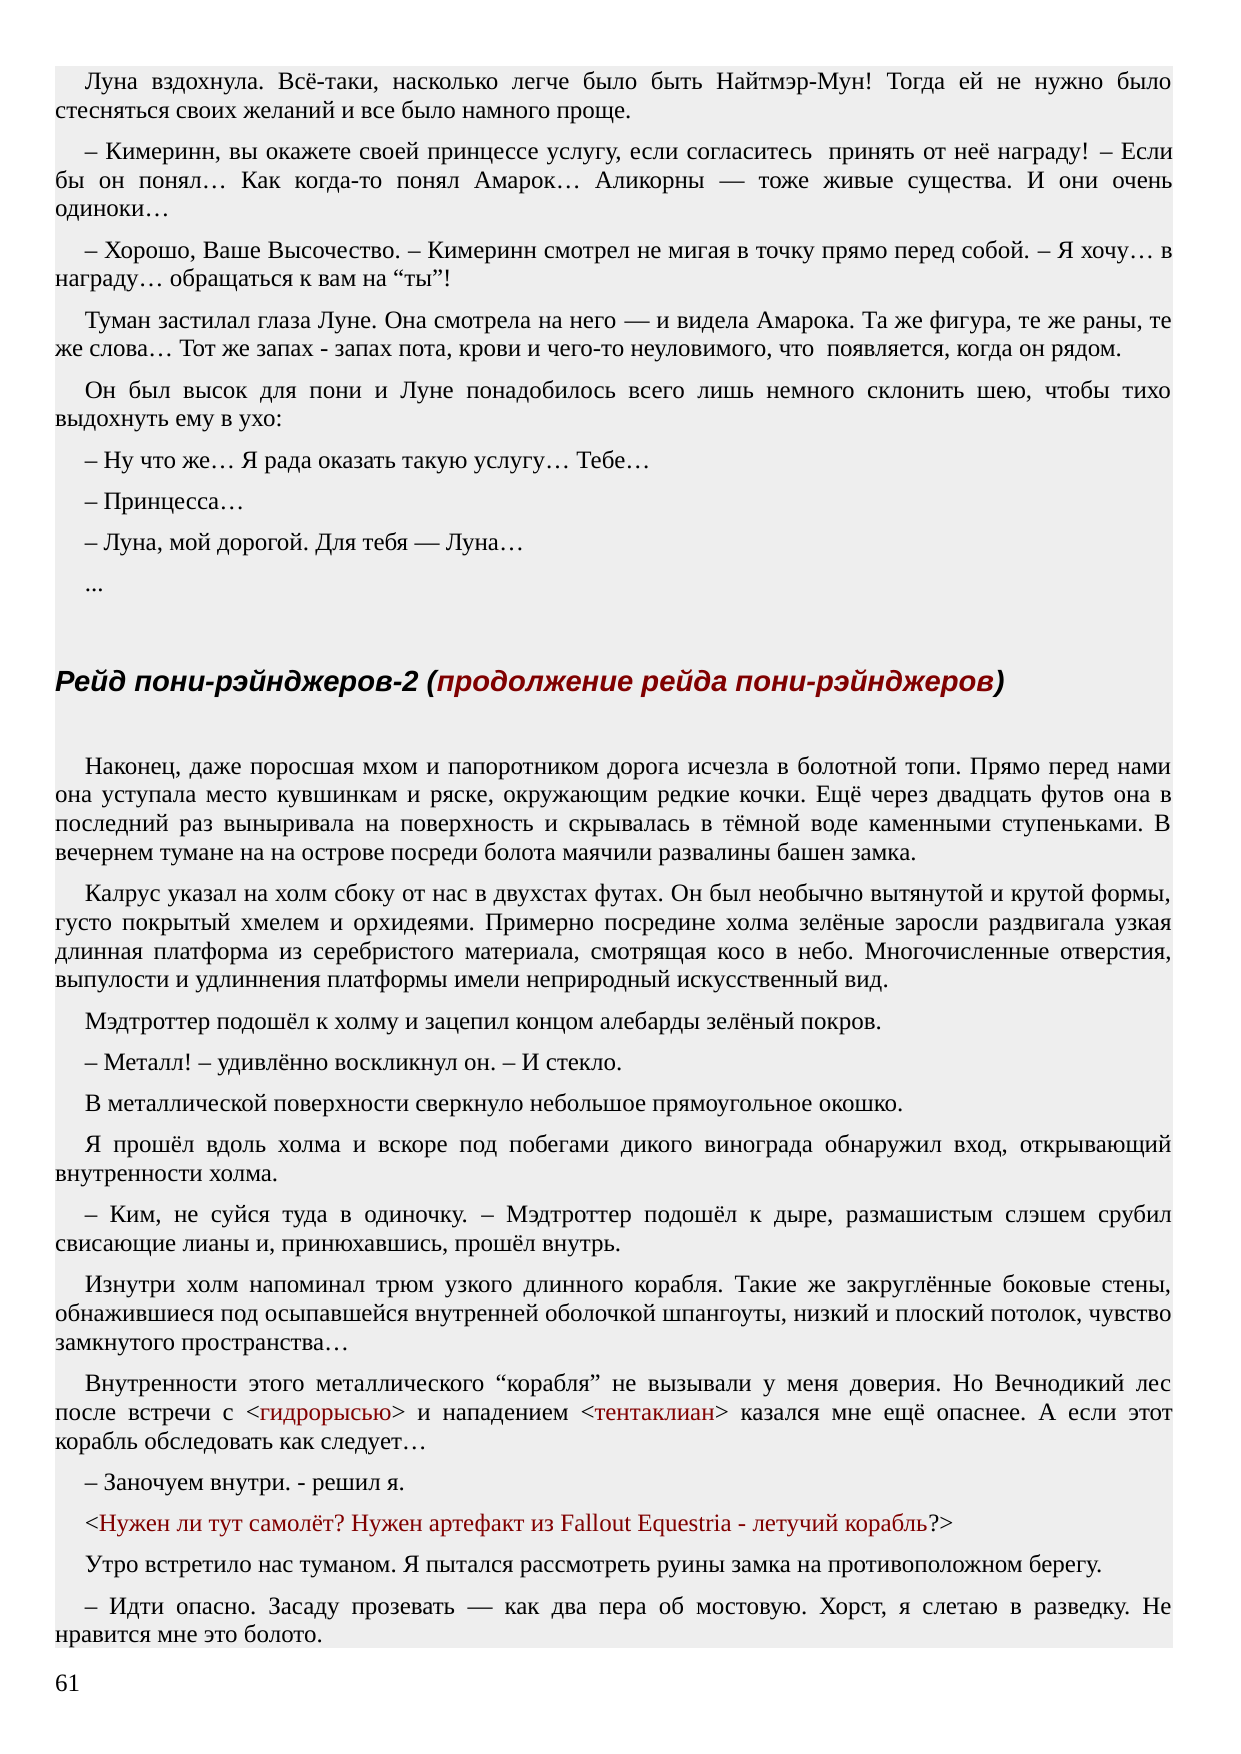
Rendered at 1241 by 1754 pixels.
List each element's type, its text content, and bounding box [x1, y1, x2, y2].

text Утро встретило нас туманом. Я пытался рассмотреть руины замка на противоположном берегу. [55, 1549, 1173, 1578]
text Мэдтроттер подошёл к холму и зацепил концом алебарды зелёный покров. [55, 1006, 1173, 1034]
text – Хорошо, Ваше Высочество. – Кимеринн смотрел не мигая в точку прямо перед собой. – Я хочу… в награду… обращаться к вам на “ты”! [55, 235, 1173, 292]
text ... [55, 568, 1173, 597]
text Туман застилал глаза Луне. Она смотрела на него — и видела Амарока. Та же фигура, те же раны, те же слова… Тот же запах - запах пота, крови и чего-то неуловимого, что появляется, когда он рядом. [55, 305, 1173, 362]
text В металлической поверхности сверкнуло небольшое прямоугольное окошко. [55, 1088, 1173, 1117]
text – Идти опасно. Засаду прозевать — как два пера об мостовую. Хорст, я слетаю в разведку. Не нравится мне это болото. [55, 1591, 1173, 1648]
text <Нужен ли тут самолёт? Нужен артефакт из Fallout Equestria - летучий корабль?> [55, 1508, 1173, 1537]
subtitle Рейд пони-рэйнджеров-2 (продолжение рейда пони-рэйнджеров) [55, 663, 1173, 697]
text – Принцесса… [55, 486, 1173, 515]
text – Ким, не суйся туда в одиночку. – Мэдтроттер подошёл к дыре, размашистым слэшем срубил свисающие лианы и, принюхавшись, прошёл внутрь. [55, 1199, 1173, 1257]
text Я прошёл вдоль холма и вскоре под побегами дикого винограда обнаружил вход, открывающий внутренности холма. [55, 1129, 1173, 1187]
text Изнутри холм напоминал трюм узкого длинного корабля. Такие же закруглённые боковые стены, обнажившиеся под осыпавшейся внутренней оболочкой шпангоуты, низкий и плоский потолок, чувство замкнутого пространства… [55, 1269, 1173, 1356]
text Он был высок для пони и Луне понадобилось всего лишь немного склонить шею, чтобы тихо выдохнуть ему в ухо: [55, 375, 1173, 432]
text – Кимеринн, вы окажете своей принцессе услугу, если согласитесь принять от неё награду! – Если бы он понял… Как когда-то понял Амарок… Аликорны — тоже живые существа. И они очень одиноки… [55, 136, 1173, 222]
text Калрус указал на холм сбоку от нас в двухстах футах. Он был необычно вытянутой и крутой формы, густо покрытый хмелем и орхидеями. Примерно посредине холма зелёные заросли раздвигала узкая длинная платформа из серебристого материала, смотрящая косо в небо. Многочисленные отверстия, выпулости и удлиннения платформы имели неприродный искусственный вид. [55, 878, 1173, 993]
text – Луна, мой дорогой. Для тебя — Луна… [55, 527, 1173, 556]
text – Металл! – удивлённо воскликнул он. – И стекло. [55, 1047, 1173, 1076]
text – Заночуем внутри. - решил я. [55, 1467, 1173, 1496]
text Наконец, даже поросшая мхом и папоротником дорога исчезла в болотной топи. Прямо перед нами она уступала место кувшинкам и ряске, окружающим редкие кочки. Ещё через двадцать футов она в последний раз выныривала на поверхность и скрывалась в тёмной воде каменными ступеньками. В вечернем тумане на на острове посреди болота маячили развалины башен замка. [55, 751, 1173, 866]
text – Ну что же… Я рада оказать такую услугу… Тебе… [55, 445, 1173, 473]
text Внутренности этого металлического “корабля” не вызывали у меня доверия. Но Вечнодикий лес после встречи с <гидрорысью> и нападением <тентаклиан> казался мне ещё опаснее. А если этот корабль обследовать как следует… [55, 1368, 1173, 1454]
text Луна вздохнула. Всё-таки, насколько легче было быть Найтмэр-Мун! Тогда ей не нужно было стесняться своих желаний и все было намного проще. [55, 66, 1173, 123]
